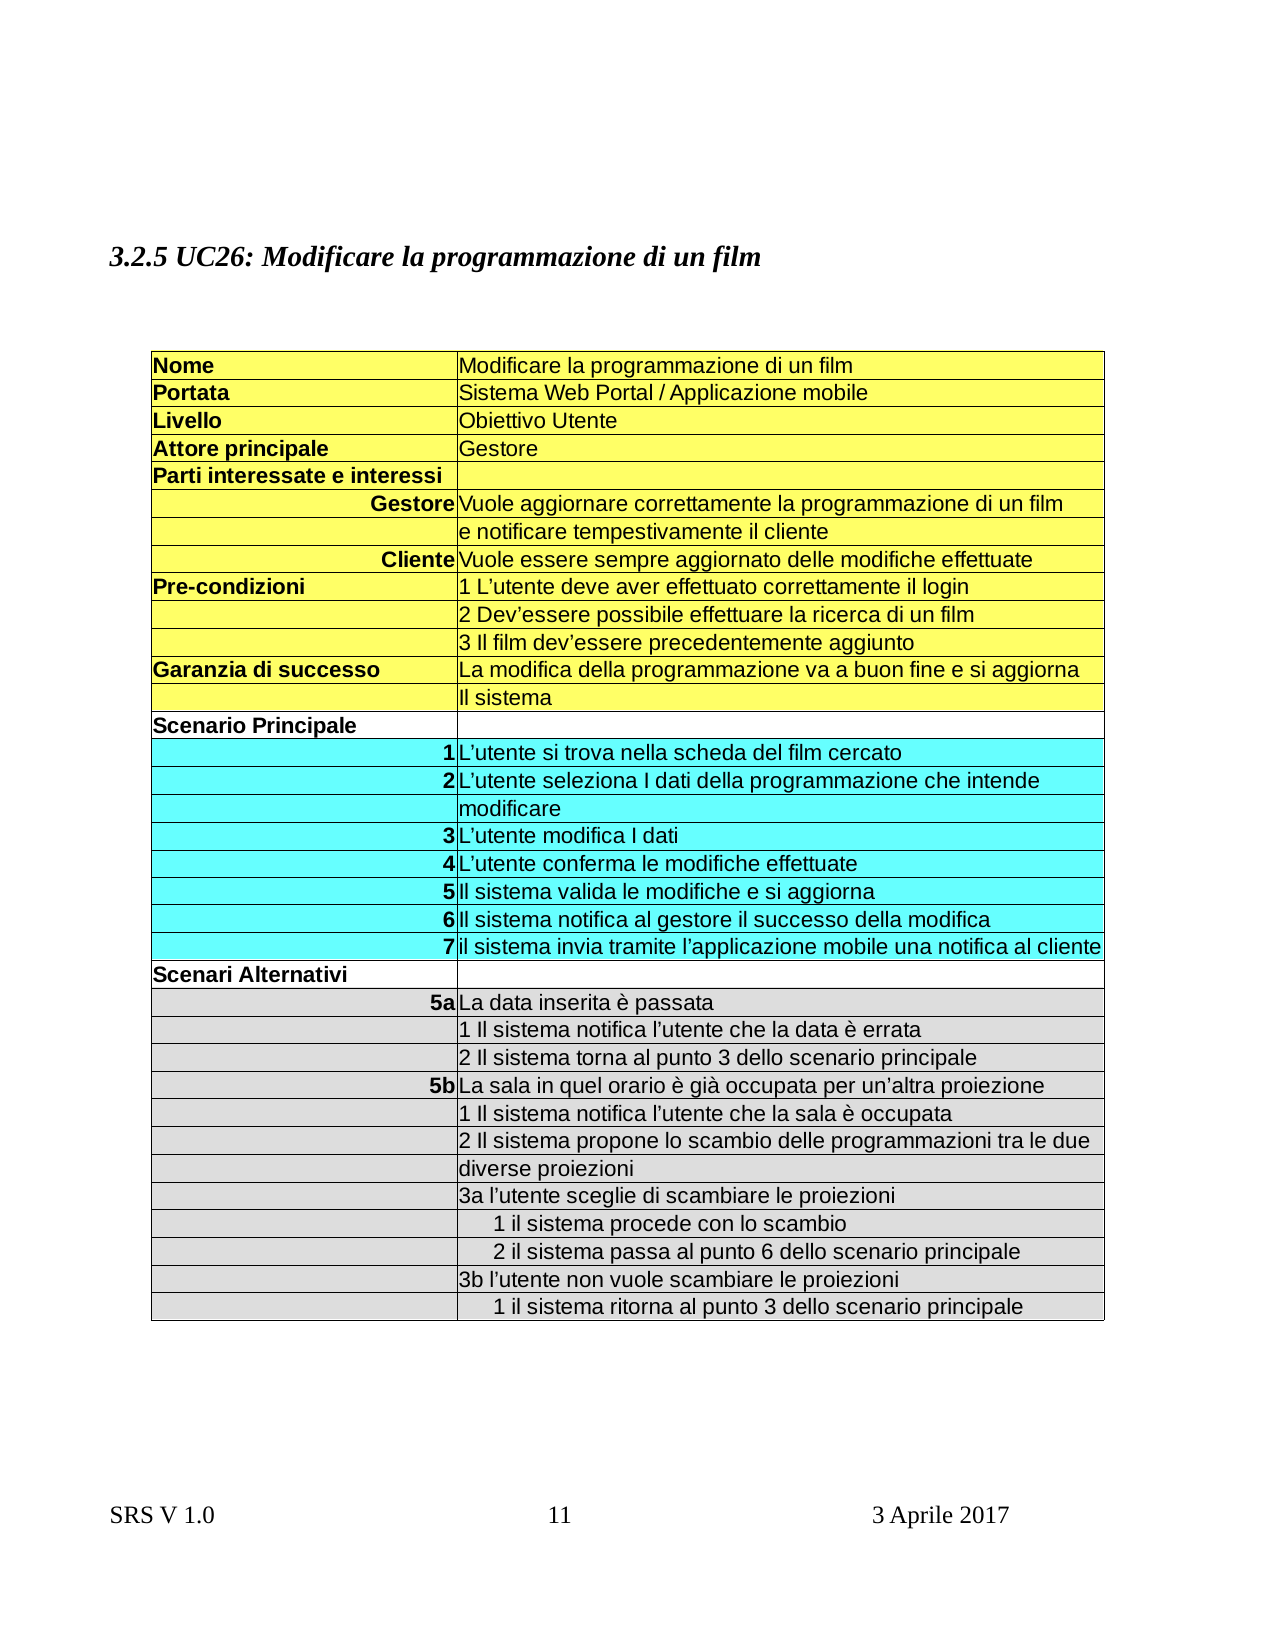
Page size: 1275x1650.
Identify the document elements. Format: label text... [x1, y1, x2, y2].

subtitle 3.2.5 UC26: Modificare la programmazione di un film [109, 239, 1162, 272]
